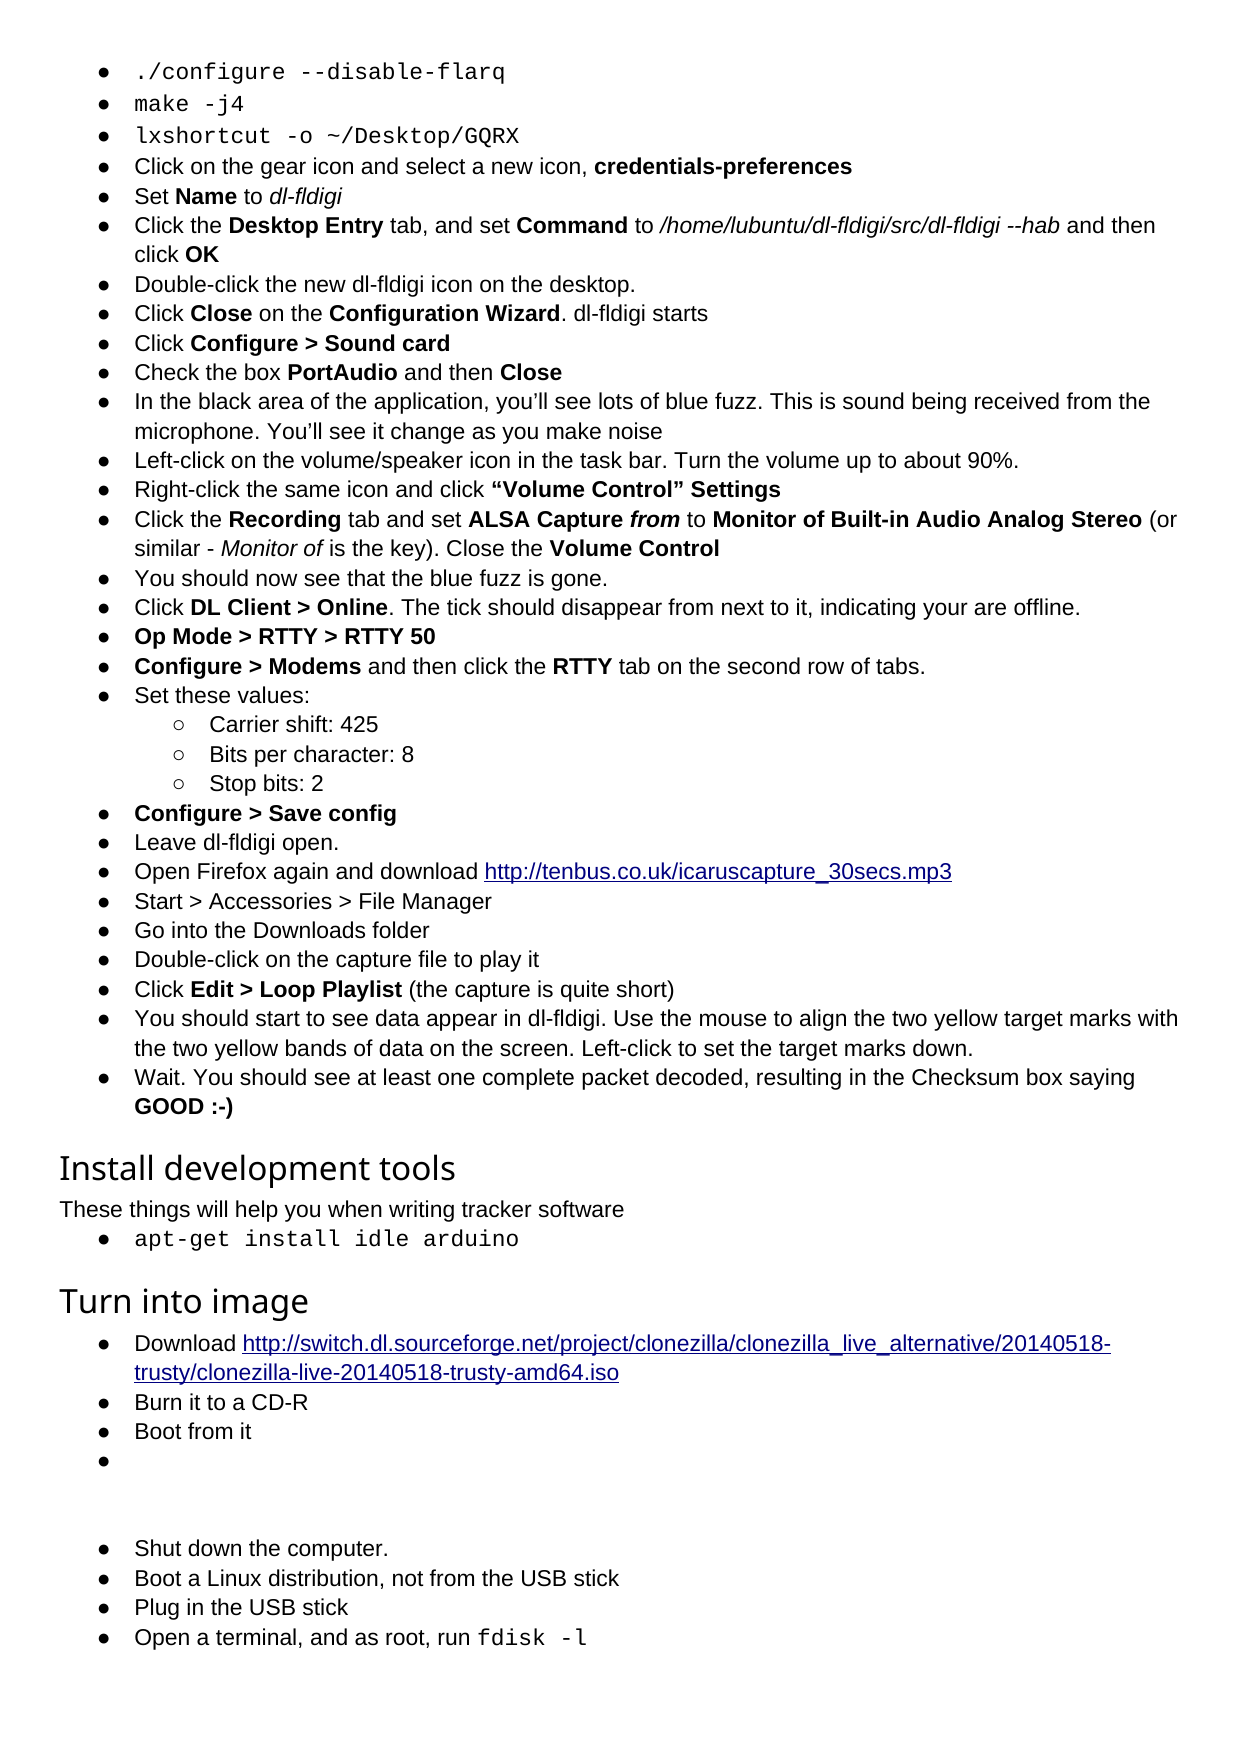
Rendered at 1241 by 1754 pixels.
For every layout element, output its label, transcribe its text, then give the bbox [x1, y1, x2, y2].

list lxshortcut -o ~/Desktop/GQRX [97, 122, 1181, 150]
list Configure > Save config [97, 800, 1181, 826]
list Set Name to dl-fldigi [97, 183, 1181, 209]
list Configure > Modems and then click the RTTY tab on the second row of tabs. [97, 653, 1181, 679]
list Open a terminal, and as root, run fdisk -l [97, 1624, 1181, 1652]
list Right-click the same icon and click “Volume Control” Settings [97, 477, 1181, 503]
list You should now see that the blue fuzz is gone. [97, 565, 1181, 591]
list You should start to see data appear in dl-fldigi. Use the mouse to align the two yellow target marks with the two yellow bands of data on the screen. Left-click to set the target marks down. [97, 1006, 1181, 1061]
list Click the Recording tab and set ALSA Capture from to Monitor of Built-in Audio Analog Stereo (or similar - Monitor of is the key). Close the Volume Control [97, 507, 1181, 562]
list Stop bits: 2 [172, 771, 1181, 797]
list In the black area of the application, you’ll see lots of blue fuzz. This is sound being received from the microphone. You’ll see it change as you make noise [97, 389, 1181, 444]
list Click Edit > Loop Playlist (the capture is quite short) [97, 977, 1181, 1002]
list make -j4 [97, 91, 1181, 118]
subtitle Install development tools [59, 1144, 1181, 1190]
list Shut down the computer. [97, 1536, 1181, 1562]
list ./configure --disable-flarq [97, 59, 1181, 87]
list Start > Accessories > File Manager [97, 888, 1181, 914]
list Set these values: [97, 683, 1181, 708]
list Go into the Downloads folder [97, 918, 1181, 943]
list Boot from it [97, 1419, 1181, 1444]
list Double-click on the capture file to play it [97, 947, 1181, 973]
list Boot a Linux distribution, not from the USB stick [97, 1566, 1181, 1591]
list Double-click the new dl-fldigi icon on the desktop. [97, 272, 1181, 297]
list Op Mode > RTTY > RTTY 50 [97, 624, 1181, 650]
list Click Configure > Sound card [97, 330, 1181, 356]
list Burn it to a CD-R [97, 1389, 1181, 1415]
list Open Firefox again and download http://tenbus.co.uk/icaruscapture_30secs.mp3 [97, 859, 1181, 885]
list Plug in the USB stick [97, 1595, 1181, 1621]
list Click DL Client > Online. The tick should disappear from next to it, indicating your are offline. [97, 595, 1181, 620]
list Click the Desktop Entry tab, and set Command to /home/lubuntu/dl-fldigi/src/dl-fldigi --hab and then click OK [97, 213, 1181, 268]
list Download http://switch.dl.sourceforge.net/project/clonezilla/clonezilla_live_alternative/20140518-trusty/clonezilla-live-20140518-trusty-amd64.iso [97, 1331, 1181, 1386]
list apt-get install idle arduino [97, 1226, 1181, 1253]
list Leave dl-fldigi open. [97, 830, 1181, 855]
list Click on the gear icon and select a new icon, credentials-preferences [97, 154, 1181, 180]
list Bits per character: 8 [172, 742, 1181, 767]
list Wait. You should see at least one complete packet decoded, resulting in the Checksum box saying GOOD :-) [97, 1065, 1181, 1120]
text These things will help you when writing tracker software [59, 1196, 1181, 1222]
list Left-click on the volume/speaker icon in the task bar. Turn the volume up to about 90%. [97, 448, 1181, 473]
list Carrier shift: 425 [172, 712, 1181, 738]
subtitle Turn into image [59, 1278, 1181, 1324]
list Check the box PortAudio and then Close [97, 360, 1181, 385]
list Click Close on the Configuration Wizard. dl-fldigi starts [97, 301, 1181, 327]
